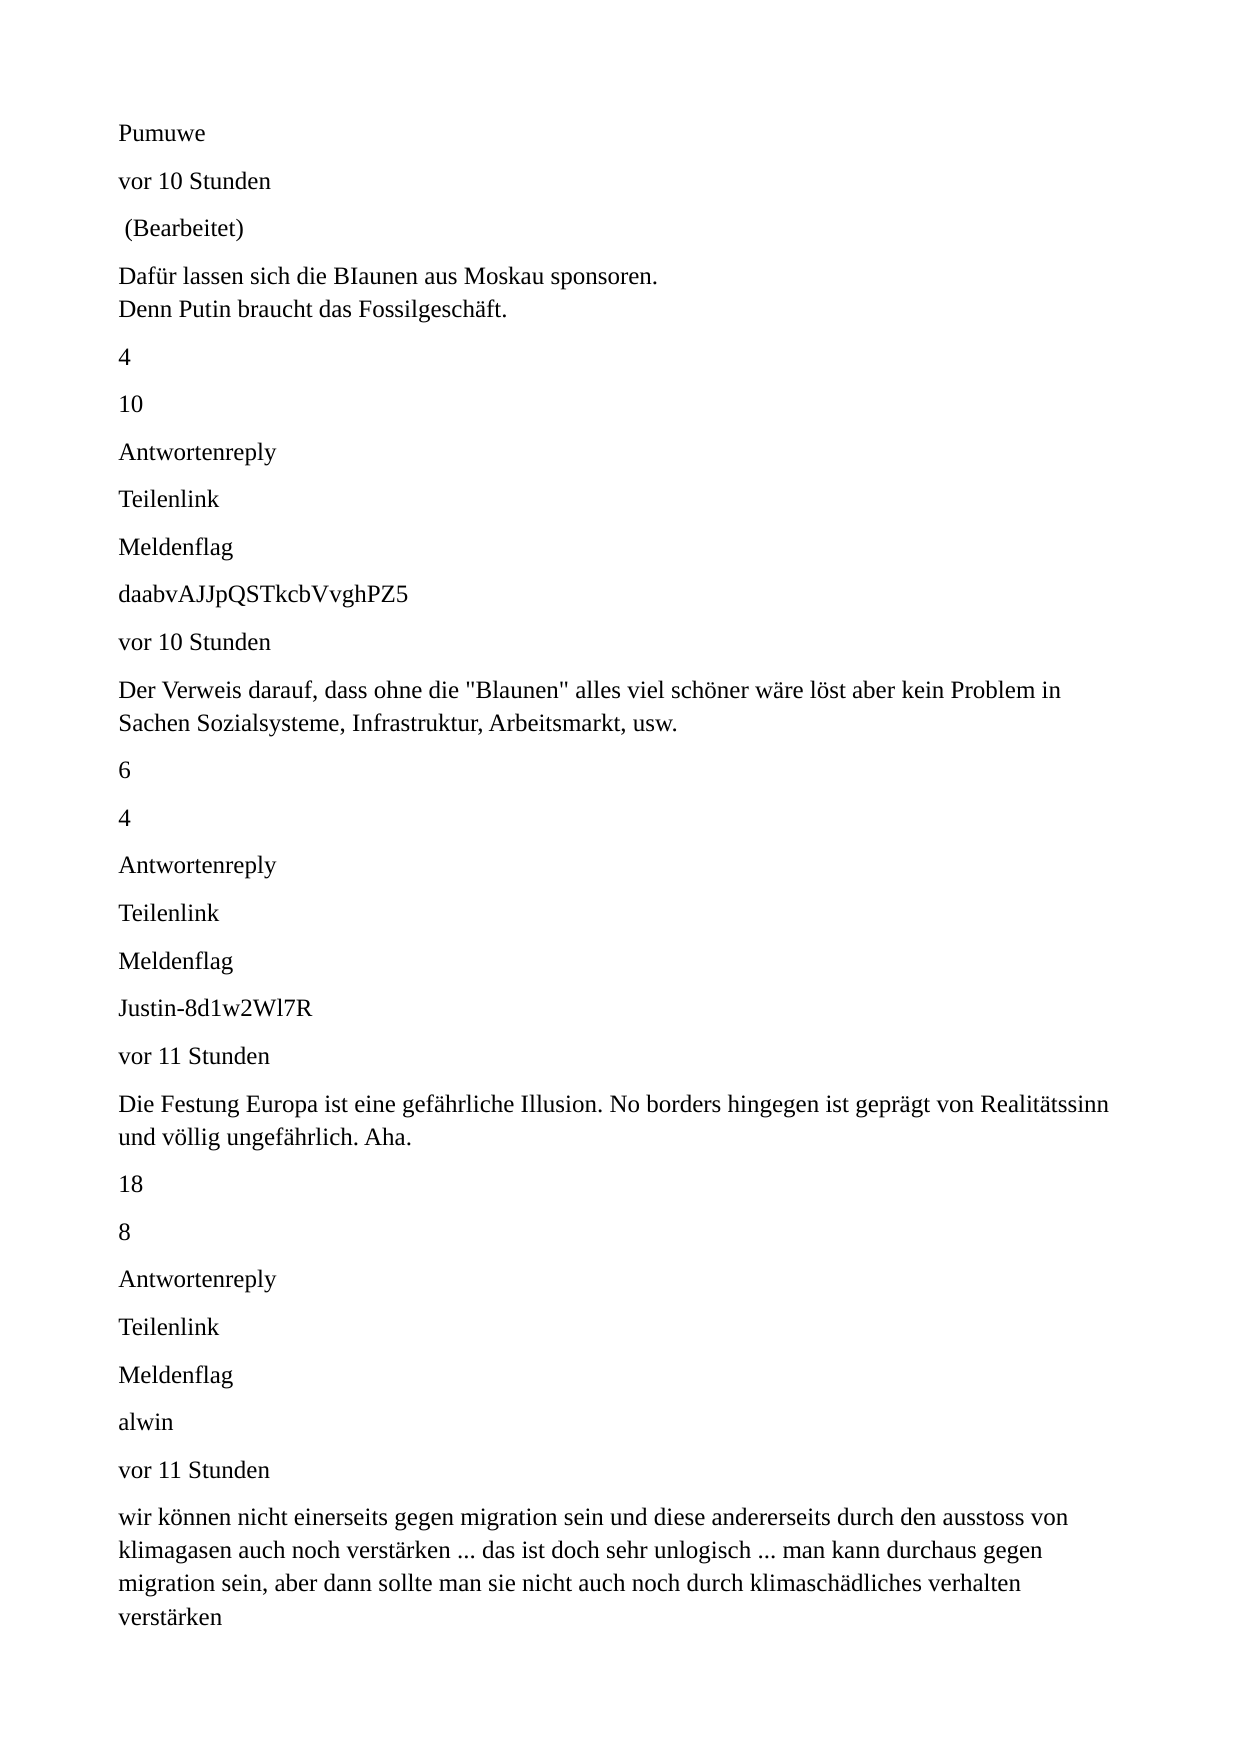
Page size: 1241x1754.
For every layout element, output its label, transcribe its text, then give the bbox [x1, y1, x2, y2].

text 8 [118, 1217, 1122, 1246]
text 4 [118, 342, 1122, 370]
text daabvAJJpQSTkcbVvghPZ5 [118, 579, 1122, 608]
text 18 [118, 1169, 1122, 1198]
text vor 10 Stunden [118, 627, 1122, 656]
text Antwortenreply [118, 851, 1122, 879]
text Meldenflag [118, 946, 1122, 974]
text Die Festung Europa ist eine gefährliche Illusion. No borders hingegen ist geprägt von Realitätssinn und völlig ungefährlich. Aha. [118, 1089, 1122, 1150]
text Meldenflag [118, 1360, 1122, 1388]
text 10 [118, 389, 1122, 418]
text 6 [118, 755, 1122, 784]
text vor 11 Stunden [118, 1455, 1122, 1484]
text (Bearbeitet) [118, 213, 1122, 242]
text wir können nicht einerseits gegen migration sein und diese andererseits durch den ausstoss von klimagasen auch noch verstärken ... das ist doch sehr unlogisch ... man kann durchaus gegen migration sein, aber dann sollte man sie nicht auch noch durch klimaschädliches verhalten verstärken [118, 1502, 1122, 1630]
text Antwortenreply [118, 1264, 1122, 1293]
text Dafür lassen sich die BIaunen aus Moskau sponsoren. Denn Putin braucht das Fossilgeschäft. [118, 261, 1122, 323]
text Der Verweis darauf, dass ohne die "Blaunen" alles viel schöner wäre löst aber kein Problem in Sachen Sozialsysteme, Infrastruktur, Arbeitsmarkt, usw. [118, 675, 1122, 737]
text 4 [118, 803, 1122, 832]
text Justin-8d1w2Wl7R [118, 993, 1122, 1022]
text Teilenlink [118, 898, 1122, 927]
text vor 10 Stunden [118, 166, 1122, 194]
text Teilenlink [118, 484, 1122, 513]
text Teilenlink [118, 1312, 1122, 1341]
text Pumuwe [118, 118, 1122, 147]
text vor 11 Stunden [118, 1041, 1122, 1070]
text Meldenflag [118, 532, 1122, 561]
text Antwortenreply [118, 437, 1122, 466]
text alwin [118, 1407, 1122, 1436]
